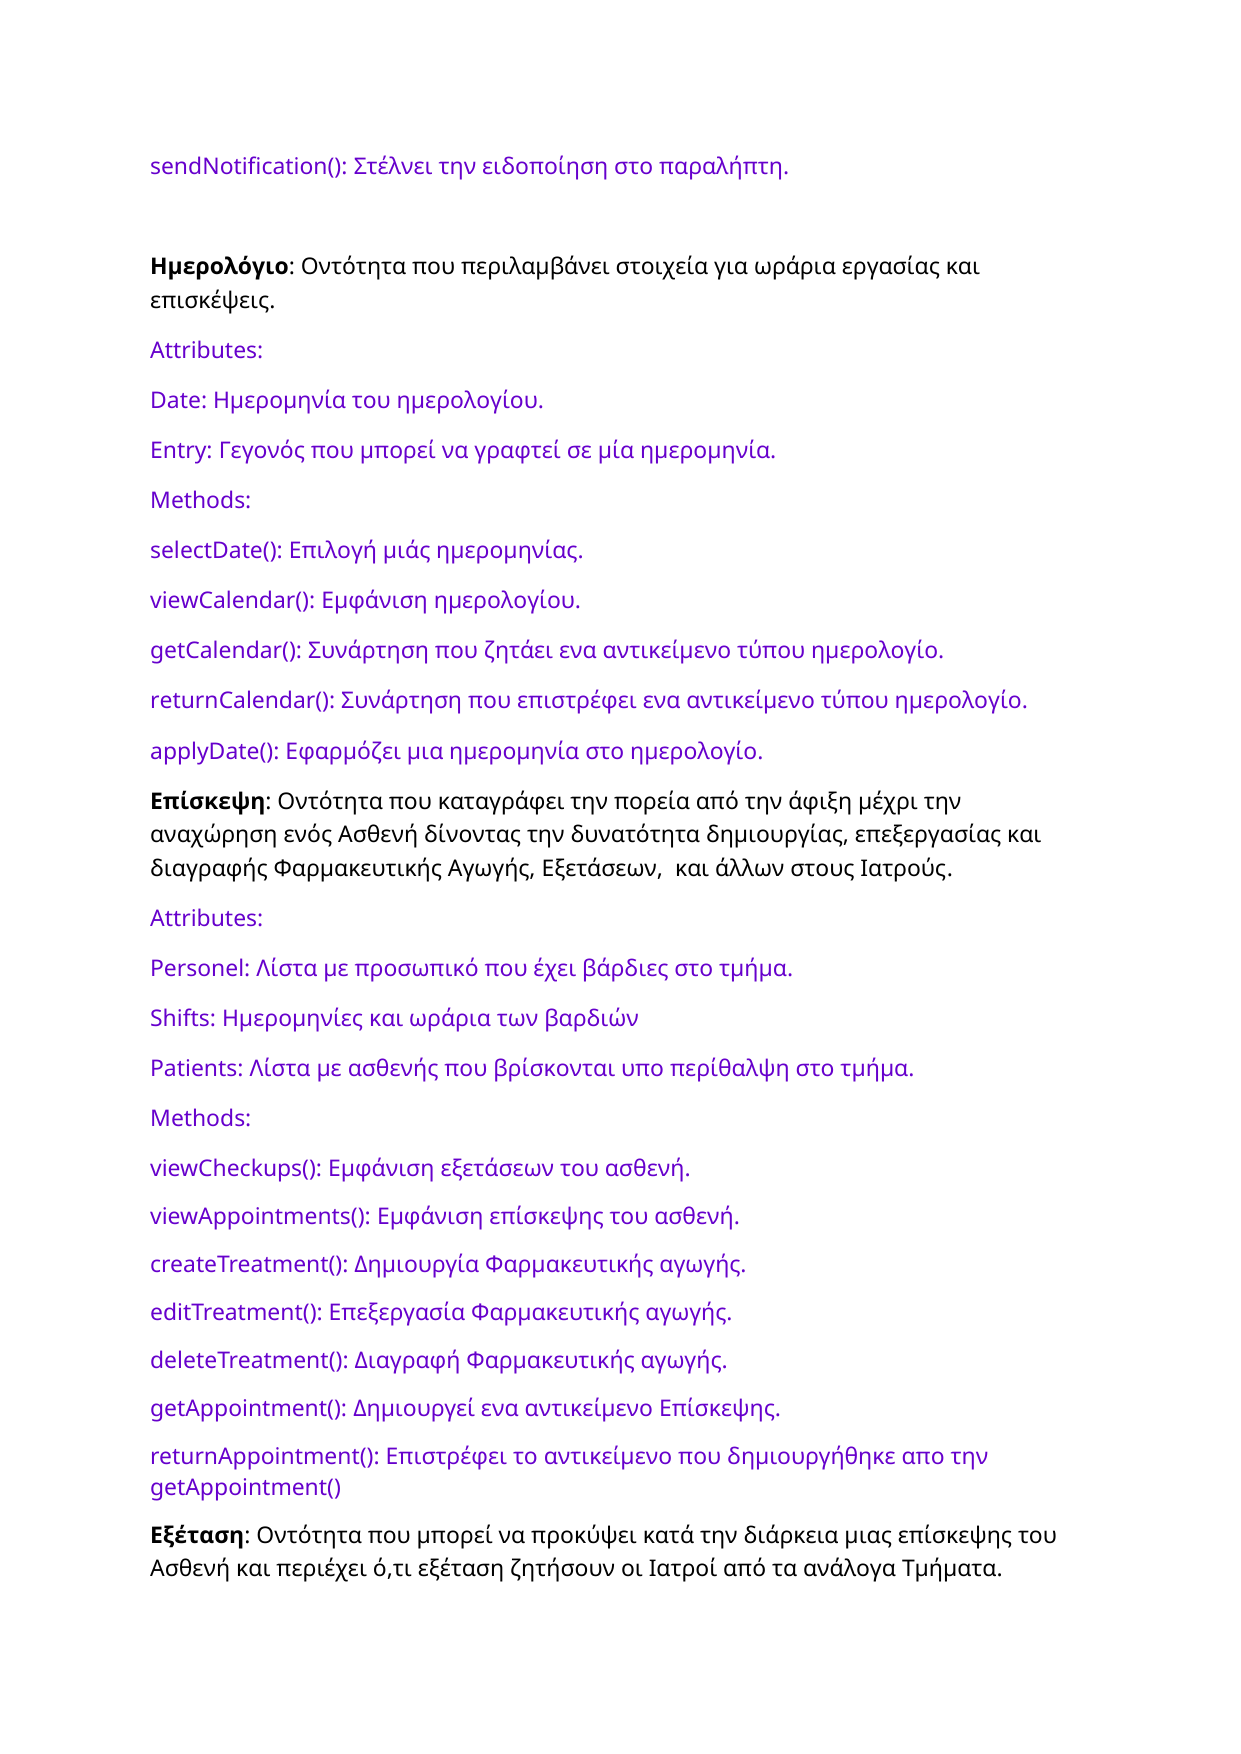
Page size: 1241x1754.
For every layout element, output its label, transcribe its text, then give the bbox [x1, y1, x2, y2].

text editTreatment(): Επεξεργασία Φαρμακευτικής αγωγής. [150, 1296, 1090, 1327]
text returnAppointment(): Επιστρέφει το αντικείμενο που δημιουργήθηκε απο την getAppointment() [150, 1440, 1090, 1502]
text Attributes: [150, 334, 1090, 365]
text selectDate(): Επιλογή μιάς ημερομηνίας. [150, 534, 1090, 565]
text getAppointment(): Δημιουργεί ενα αντικείμενο Επίσκεψης. [150, 1392, 1090, 1423]
text Methods: [150, 1102, 1090, 1133]
text Methods: [150, 484, 1090, 515]
text Patients: Λίστα με ασθενής που βρίσκονται υπο περίθαλψη στο τμήμα. [150, 1052, 1090, 1083]
text returnCalendar(): Συνάρτηση που επιστρέφει ενα αντικείμενο τύπου ημερολογίο. [150, 684, 1090, 716]
text deleteTreatment(): Διαγραφή Φαρμακευτικής αγωγής. [150, 1344, 1090, 1375]
text Ημερολόγιο: Οντότητα που περιλαμβάνει στοιχεία για ωράρια εργασίας και επισκέψεις. [150, 250, 1090, 315]
text Personel: Λίστα με προσωπικό που έχει βάρδιες στο τμήμα. [150, 952, 1090, 983]
text createTreatment(): Δημιουργία Φαρμακευτικής αγωγής. [150, 1248, 1090, 1279]
text Επίσκεψη: Οντότητα που καταγράφει την πορεία από την άφιξη μέχρι την αναχώρηση ενός Ασθενή δίνοντας την δυνατότητα δημιουργίας, επεξεργασίας και διαγραφής Φαρμακευτικής Αγωγής, Εξετάσεων, και άλλων στους Ιατρούς. [150, 785, 1090, 883]
text viewCalendar(): Εμφάνιση ημερολογίου. [150, 584, 1090, 616]
text Εξέταση: Οντότητα που μπορεί να προκύψει κατά την διάρκεια μιας επίσκεψης του Ασθενή και περιέχει ό,τι εξέταση ζητήσουν οι Ιατροί από τα ανάλογα Τμήματα. [150, 1519, 1090, 1583]
text sendNotification(): Στέλνει την ειδοποίηση στο παραλήπτη. [150, 150, 1090, 181]
text Shifts: Ημερομηνίες και ωράρια των βαρδιών [150, 1002, 1090, 1033]
text getCalendar(): Συνάρτηση που ζητάει ενα αντικείμενο τύπου ημερολογίο. [150, 634, 1090, 666]
text Date: Ημερομηνία του ημερολογίου. [150, 384, 1090, 415]
text applyDate(): Εφαρμόζει μια ημερομηνία στο ημερολογίο. [150, 734, 1090, 766]
text Attributes: [150, 902, 1090, 933]
text viewCheckups(): Εμφάνιση εξετάσεων του ασθενή. [150, 1152, 1090, 1183]
text viewAppointments(): Εμφάνιση επίσκεψης του ασθενή. [150, 1200, 1090, 1231]
text Entry: Γεγονός που μπορεί να γραφτεί σε μία ημερομηνία. [150, 434, 1090, 465]
